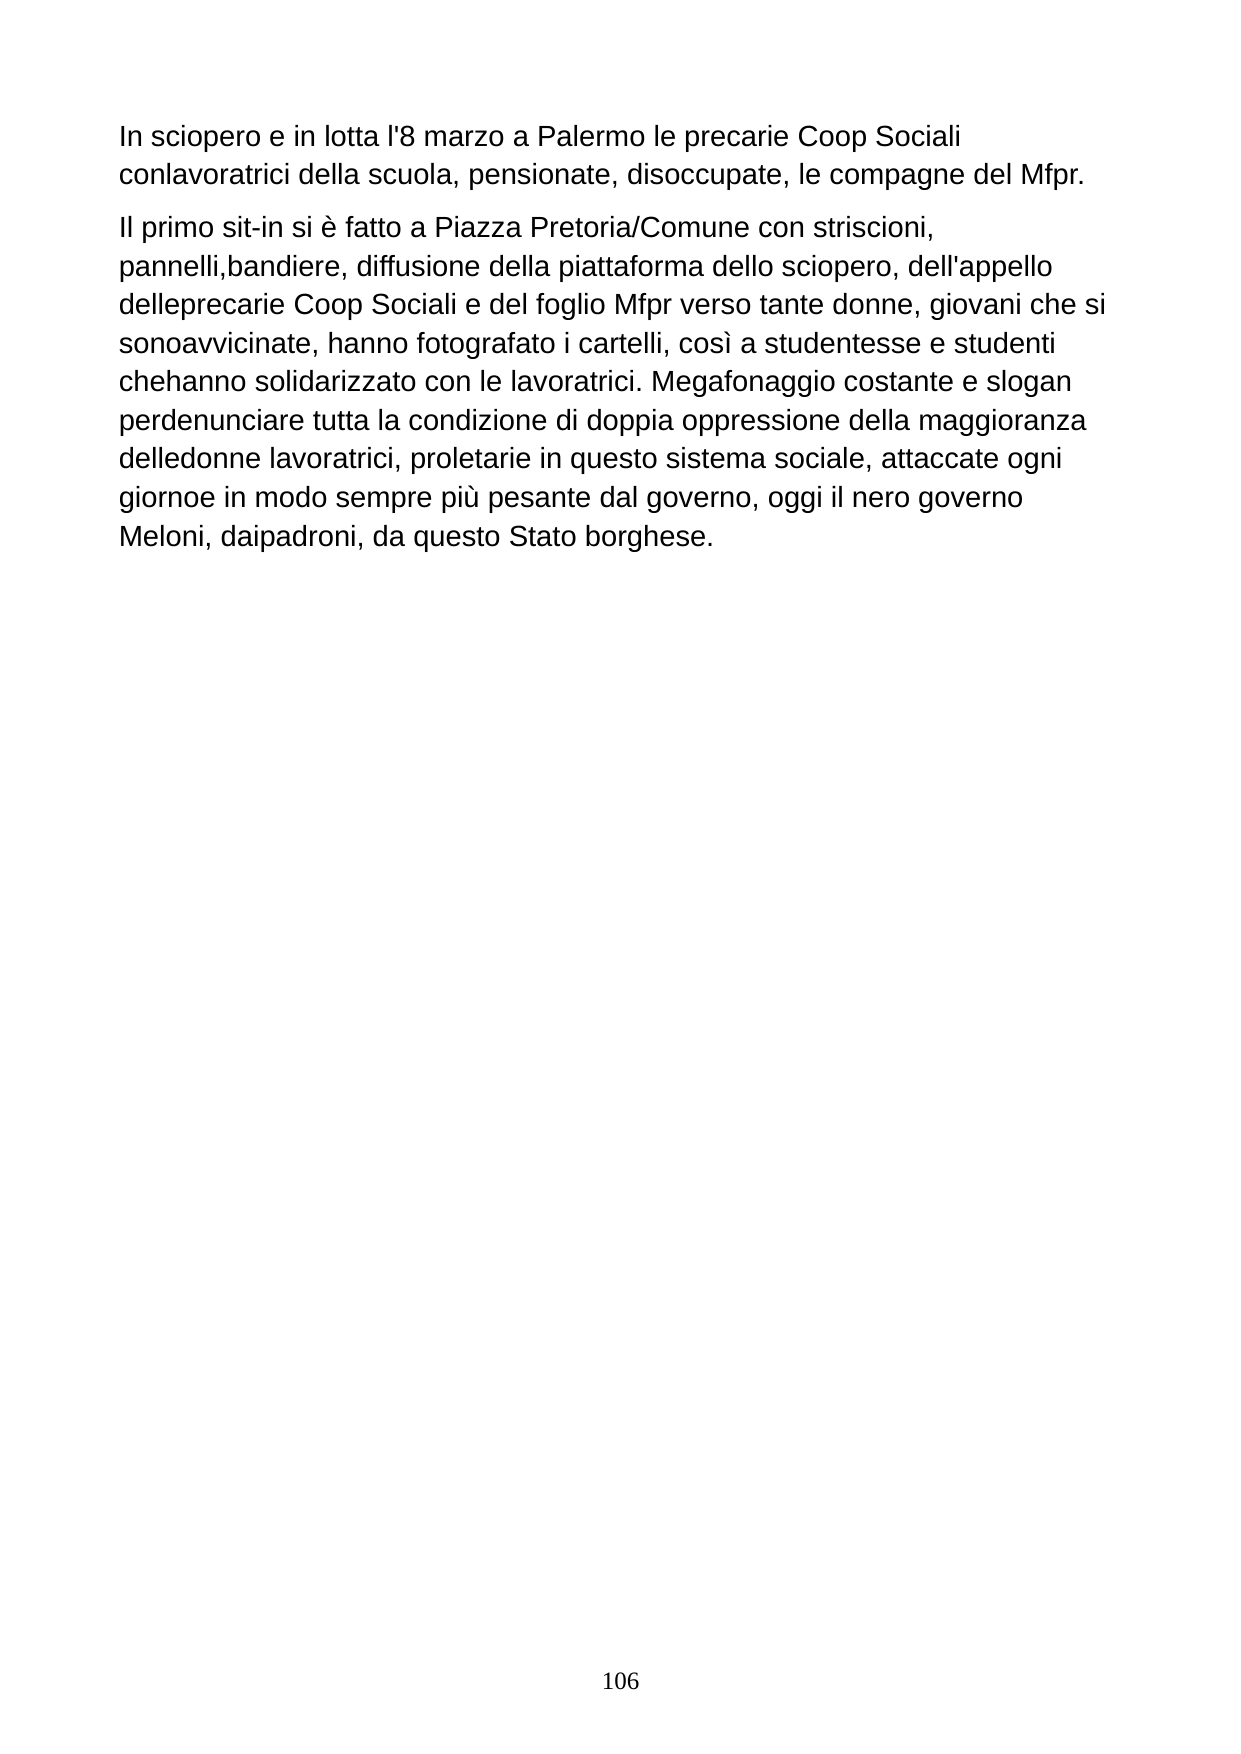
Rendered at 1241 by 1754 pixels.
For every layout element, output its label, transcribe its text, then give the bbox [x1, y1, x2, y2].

text Il primo sit-in si è fatto a Piazza Pretoria/Comune con striscioni, pannelli,bandiere, diffusione della piattaforma dello sciopero, dell'appello delleprecarie Coop Sociali e del foglio Mfpr verso tante donne, giovani che si sonoavvicinate, hanno fotografato i cartelli, così a studentesse e studenti chehanno solidarizzato con le lavoratrici. Megafonaggio costante e slogan perdenunciare tutta la condizione di doppia oppressione della maggioranza delledonne lavoratrici, proletarie in questo sistema sociale, attaccate ogni giornoe in modo sempre più pesante dal governo, oggi il nero governo Meloni, daipadroni, da questo Stato borghese. [118, 210, 1122, 552]
text In sciopero e in lotta l'8 marzo a Palermo le precarie Coop Sociali conlavoratrici della scuola, pensionate, disoccupate, le compagne del Mfpr. [118, 118, 1122, 191]
